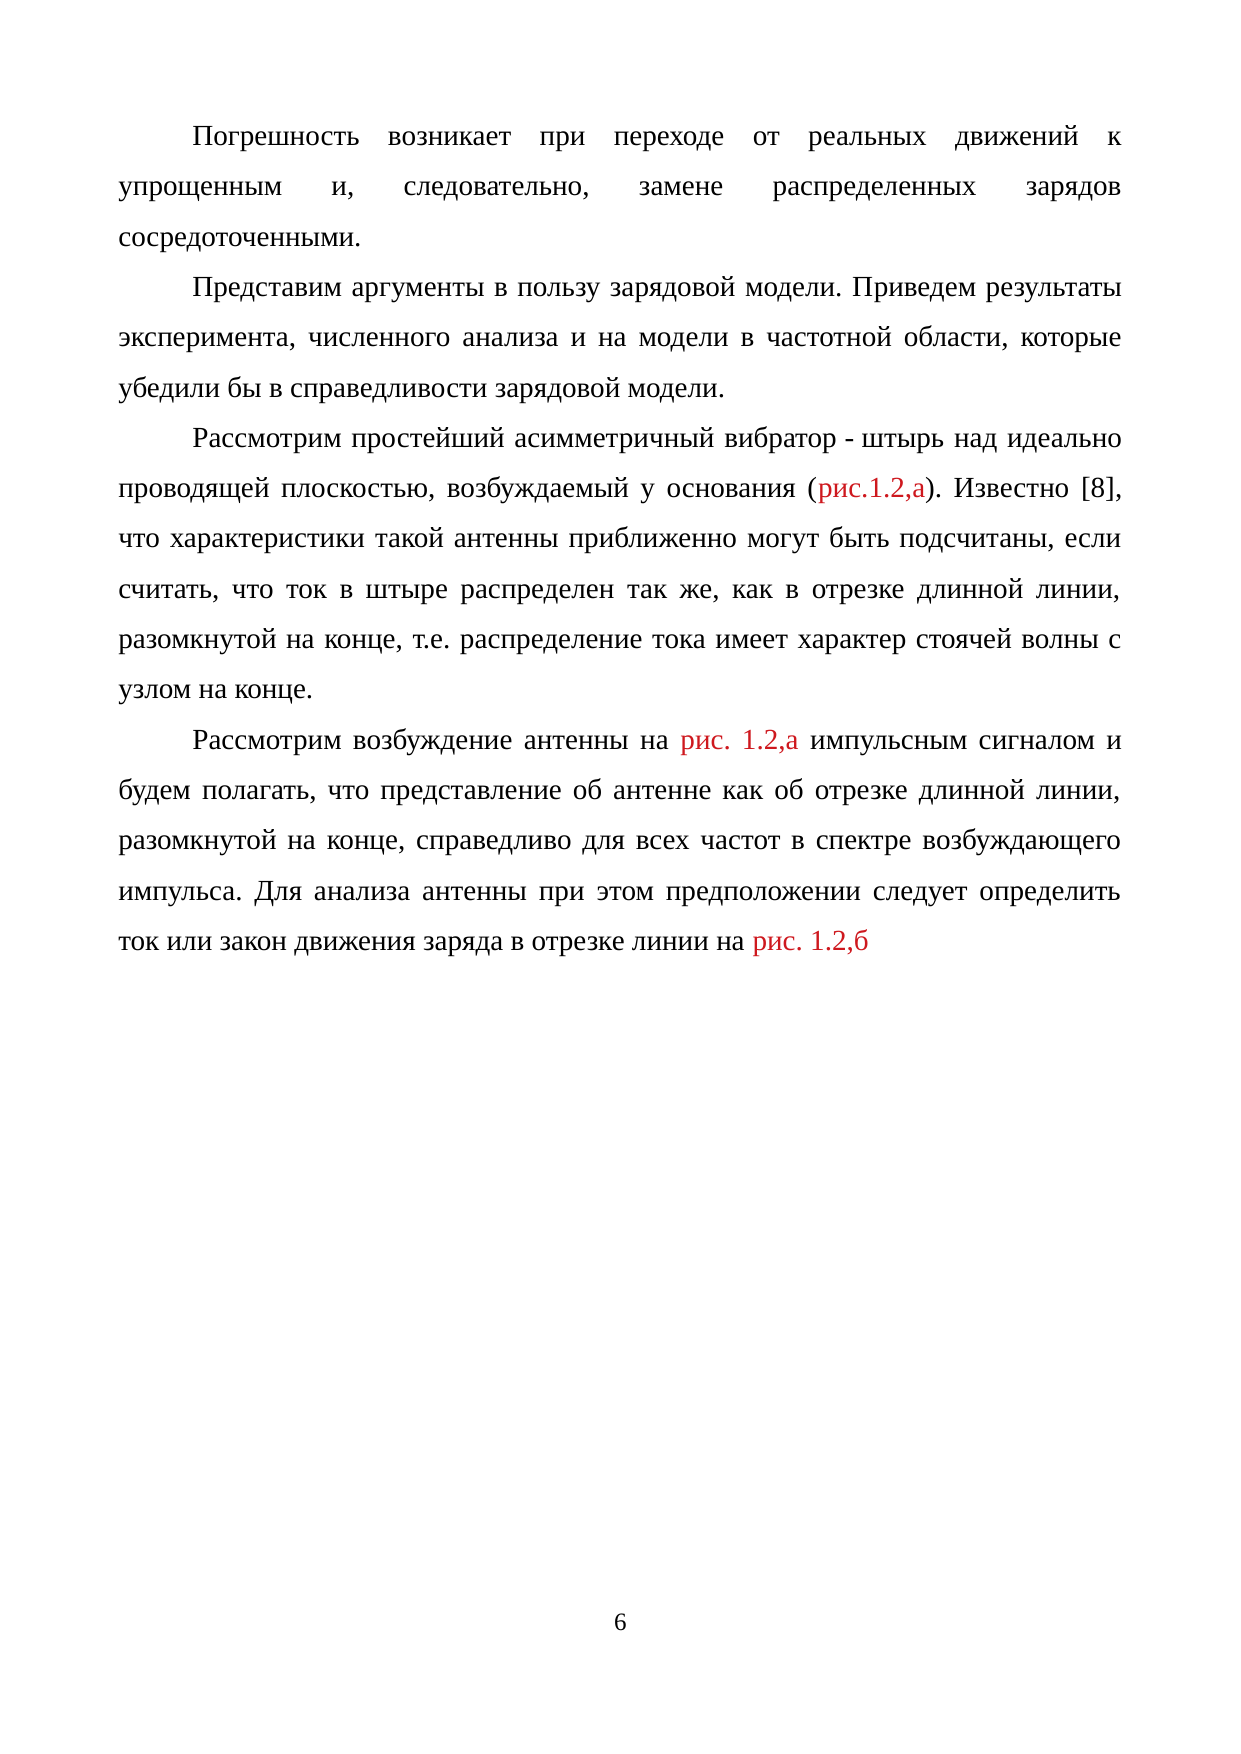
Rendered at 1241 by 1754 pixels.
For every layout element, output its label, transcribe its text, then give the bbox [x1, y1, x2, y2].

text Рассмотрим простейший асимметричный вибратор ‑ штырь над идеально проводящей плоскостью, возбуждаемый у основания (рис.1.2,а). Известно [8], что характеристики такой антенны приближенно могут быть подсчитаны, если считать, что ток в штыре распределен так же, как в отрезке длинной линии, разомкнутой на конце, т.е. распределение тока имеет характер стоячей волны с узлом на конце. [118, 420, 1122, 705]
text Представим аргументы в пользу зарядовой модели. Приведем результаты эксперимента, численного анализа и на модели в частотной области, которые убедили бы в справедливости зарядовой модели. [118, 269, 1122, 403]
text Погрешность возникает при переходе от реальных движений к упрощенным и, следовательно, замене распределенных зарядов сосредоточенными. [118, 118, 1122, 252]
text Рассмотрим возбуждение антенны на рис. 1.2,а импульсным сигналом и будем полагать, что представление об антенне как об отрезке длинной линии, разомкнутой на конце, справедливо для всех частот в спектре возбуждающего импульса. Для анализа антенны при этом предположении следует определить ток или закон движения заряда в отрезке линии на рис. 1.2,б [118, 722, 1122, 957]
